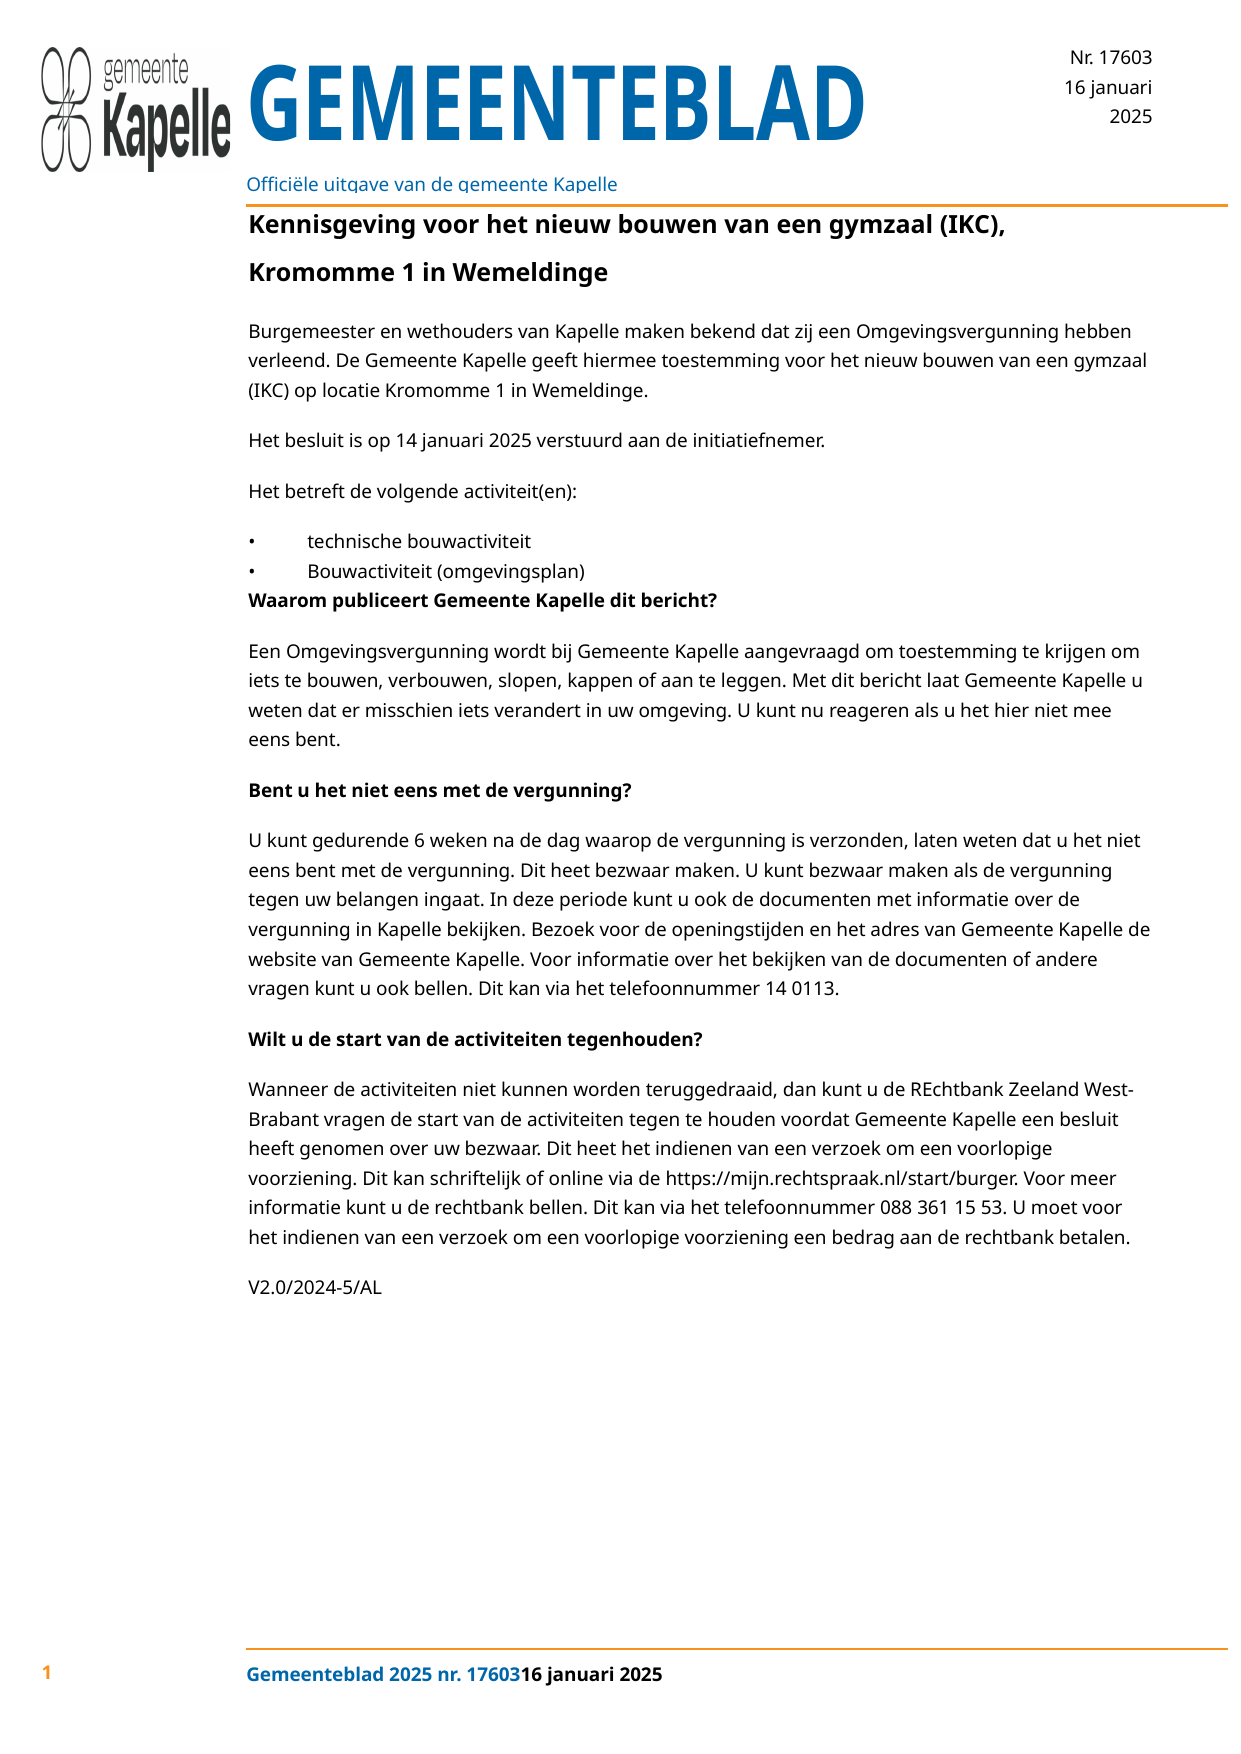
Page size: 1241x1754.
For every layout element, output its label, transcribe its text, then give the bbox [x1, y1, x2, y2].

text U kunt gedurende 6 weken na de dag waarop de vergunning is verzonden, laten weten dat u het niet eens bent met de vergunning. Dit heet bezwaar maken. U kunt bezwaar maken als de vergunning tegen uw belangen ingaat. In deze periode kunt u ook de documenten met informatie over de vergunning in Kapelle bekijken. Bezoek voor de openingstijden en het adres van Gemeente Kapelle de website van Gemeente Kapelle. Voor informatie over het bekijken van de documenten of andere vragen kunt u ook bellen. Dit kan via het telefoonnummer 14 0113. [248, 827, 1152, 1001]
text Het betreft de volgende activiteit(en): [248, 478, 1152, 504]
text Bent u het niet eens met de vergunning? [248, 777, 1152, 803]
list technische bouwactiviteit [248, 528, 1152, 554]
list Bouwactiviteit (omgevingsplan) [248, 558, 1152, 584]
text Wilt u de start van de activiteiten tegenhouden? [248, 1026, 1152, 1052]
text Burgemeester en wethouders van Kapelle maken bekend dat zij een Omgevingsvergunning hebben verleend. De Gemeente Kapelle geeft hiermee toestemming voor het nieuw bouwen van een gymzaal (IKC) op locatie Kromomme 1 in Wemeldinge. [248, 318, 1152, 403]
text Kennisgeving voor het nieuw bouwen van een gymzaal (IKC), Kromomme 1 in Wemeldinge [248, 207, 1152, 288]
text Het besluit is op 14 januari 2025 verstuurd aan de initiatiefnemer. [248, 427, 1152, 453]
text Waarom publiceert Gemeente Kapelle dit bericht? [248, 587, 1152, 613]
text Wanneer de activiteiten niet kunnen worden teruggedraaid, dan kunt u de REchtbank Zeeland West-Brabant vragen de start van de activiteiten tegen te houden voordat Gemeente Kapelle een besluit heeft genomen over uw bezwaar. Dit heet het indienen van een verzoek om een voorlopige voorziening. Dit kan schriftelijk of online via de https://mijn.rechtspraak.nl/start/burger. Voor meer informatie kunt u de rechtbank bellen. Dit kan via het telefoonnummer 088 361 15 53. U moet voor het indienen van een verzoek om een voorlopige voorziening een bedrag aan de rechtbank betalen. [248, 1076, 1152, 1250]
text V2.0/2024-5/AL [248, 1274, 1152, 1300]
picture [41, 47, 231, 172]
text Een Omgevingsvergunning wordt bij Gemeente Kapelle aangevraagd om toestemming te krijgen om iets te bouwen, verbouwen, slopen, kappen of aan te leggen. Met dit bericht laat Gemeente Kapelle u weten dat er misschien iets verandert in uw omgeving. U kunt nu reageren als u het hier niet mee eens bent. [248, 638, 1152, 752]
